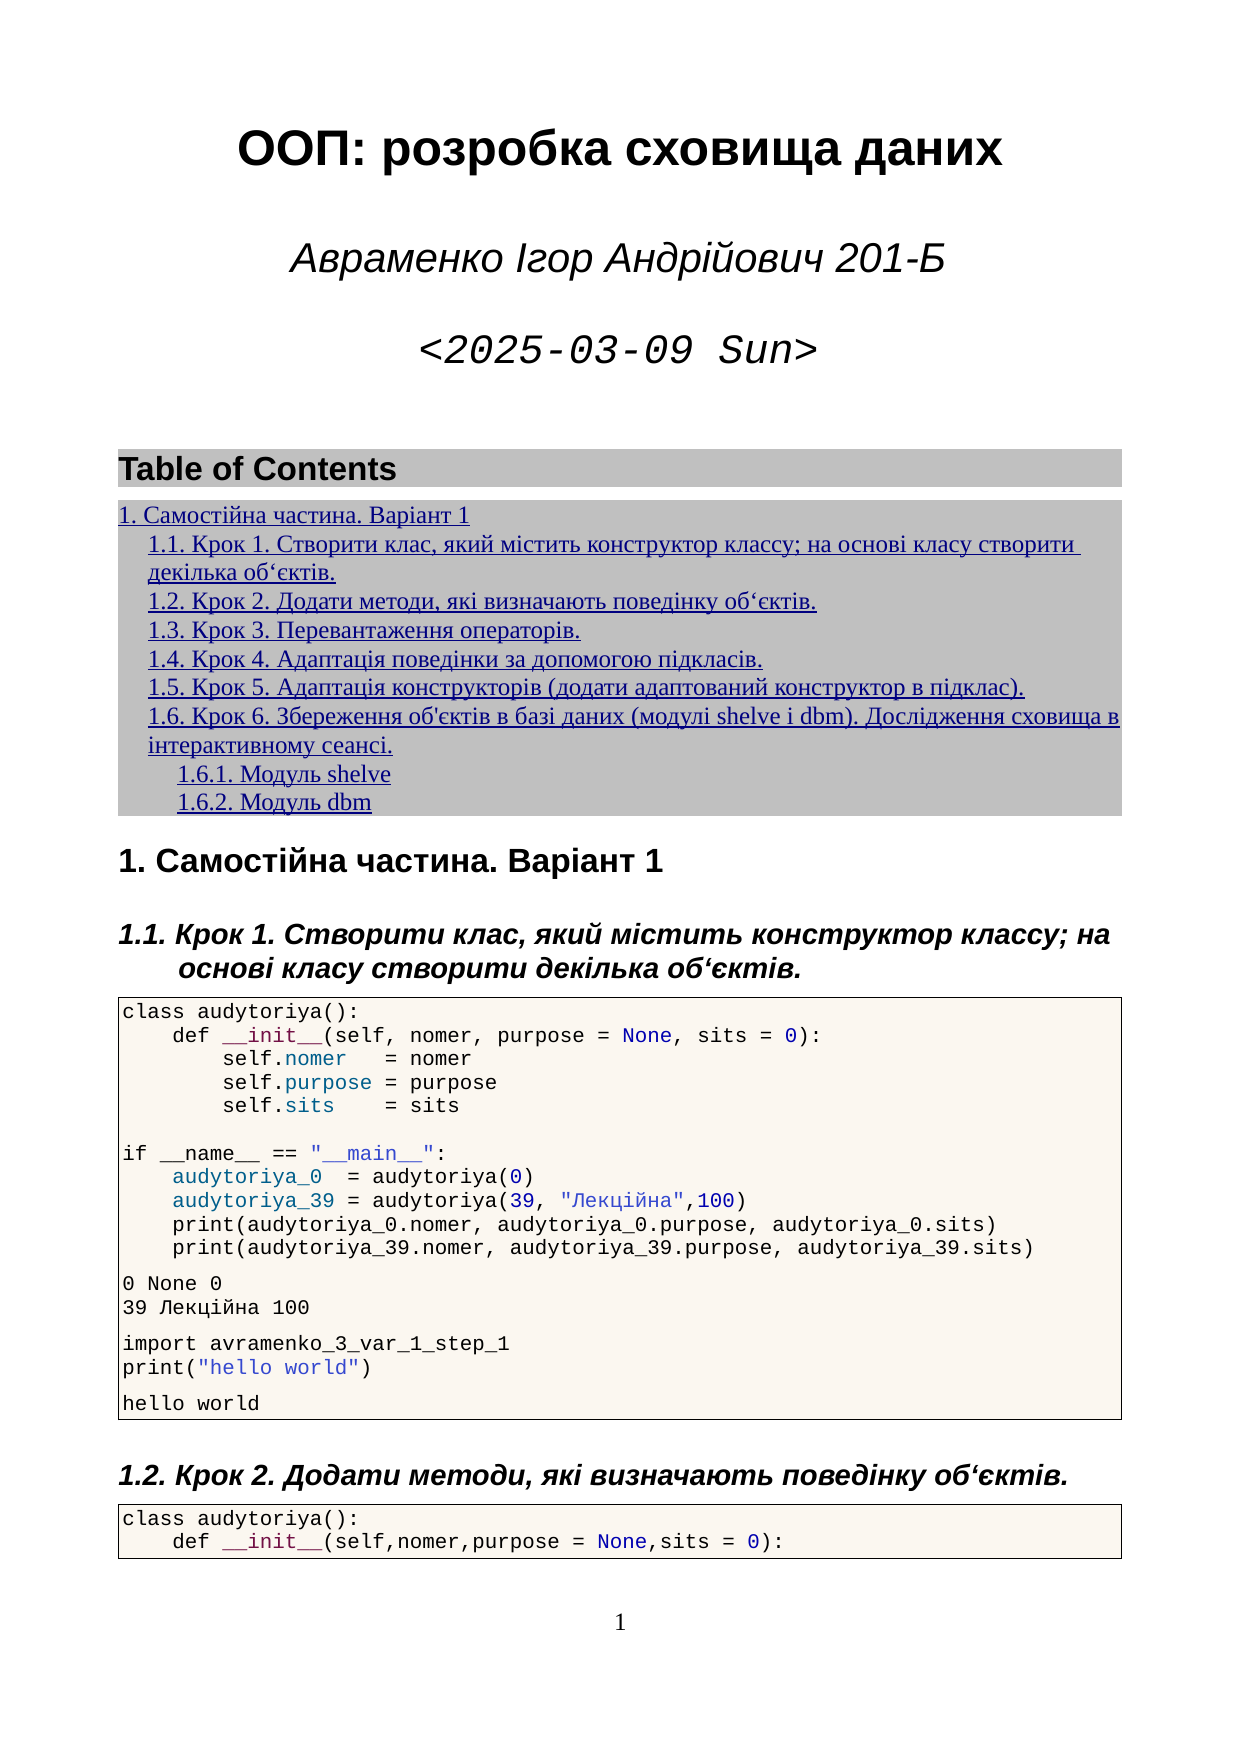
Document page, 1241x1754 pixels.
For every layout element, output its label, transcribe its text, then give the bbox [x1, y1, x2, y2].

subtitle Крок 2. Додати методи, які визначають поведінку об‘єктів. [118, 1458, 1122, 1491]
text def __init__(self, nomer, purpose = None, sits = 0): [119, 1021, 1121, 1044]
text 0 None 0 [119, 1269, 1121, 1293]
text 1.4. Крок 4. Адаптація поведінки за допомогою підкласів. [148, 644, 1122, 672]
text import avramenko_3_var_1_step_1 [119, 1329, 1121, 1353]
text 39 Лекційна 100 [119, 1293, 1121, 1321]
text audytoriya_39 = audytoriya(39, "Лекційна",100) [119, 1186, 1121, 1210]
subtitle Самостійна частина. Варіант 1 [118, 841, 1122, 880]
text self.sits = sits [119, 1092, 1121, 1115]
text 1.6.1. Модуль shelve [177, 759, 1122, 787]
text class audytoriya(): [119, 1505, 1121, 1527]
text 1.6.2. Модуль dbm [177, 787, 1122, 816]
subtitle <2025-03-09 Sun> [118, 329, 1122, 376]
text 1.3. Крок 3. Перевантаження операторів. [148, 615, 1122, 644]
text hello world [119, 1389, 1121, 1419]
text 1.1. Крок 1. Створити клас, який містить конструктор классу; на основі класу створити декілька об‘єктів. [148, 529, 1122, 586]
text class audytoriya(): [119, 998, 1121, 1021]
subtitle Table of Contents [118, 449, 1122, 487]
text self.purpose = purpose [119, 1068, 1121, 1092]
text if __name__ == "__main__": [119, 1139, 1121, 1162]
text print(audytoriya_0.nomer, audytoriya_0.purpose, audytoriya_0.sits) [119, 1210, 1121, 1233]
text print(audytoriya_39.nomer, audytoriya_39.purpose, audytoriya_39.sits) [119, 1233, 1121, 1261]
subtitle Крок 1. Створити клас, який містить конструктор классу; на основі класу створити декілька об‘єктів. [118, 917, 1122, 984]
text 1.5. Крок 5. Адаптація конструкторів (додати адаптований конструктор в підклас). [148, 672, 1122, 701]
text print("hello world") [119, 1353, 1121, 1380]
text 1.2. Крок 2. Додати методи, які визначають поведінку об‘єктів. [148, 586, 1122, 615]
text def __init__(self,nomer,purpose = None,sits = 0): [119, 1527, 1121, 1558]
subtitle Авраменко Ігор Андрійович 201-Б [118, 233, 1122, 281]
text audytoriya_0 = audytoriya(0) [119, 1162, 1121, 1186]
text 1.6. Крок 6. Збереження об'єктів в базі даних (модулі shelve і dbm). Дослідження сховища в інтерактивному сеансі. [148, 701, 1122, 759]
title ООП: розробка сховища даних [118, 118, 1122, 176]
text 1. Самостійна частина. Варіант 1 [118, 500, 1122, 529]
text self.nomer = nomer [119, 1044, 1121, 1068]
